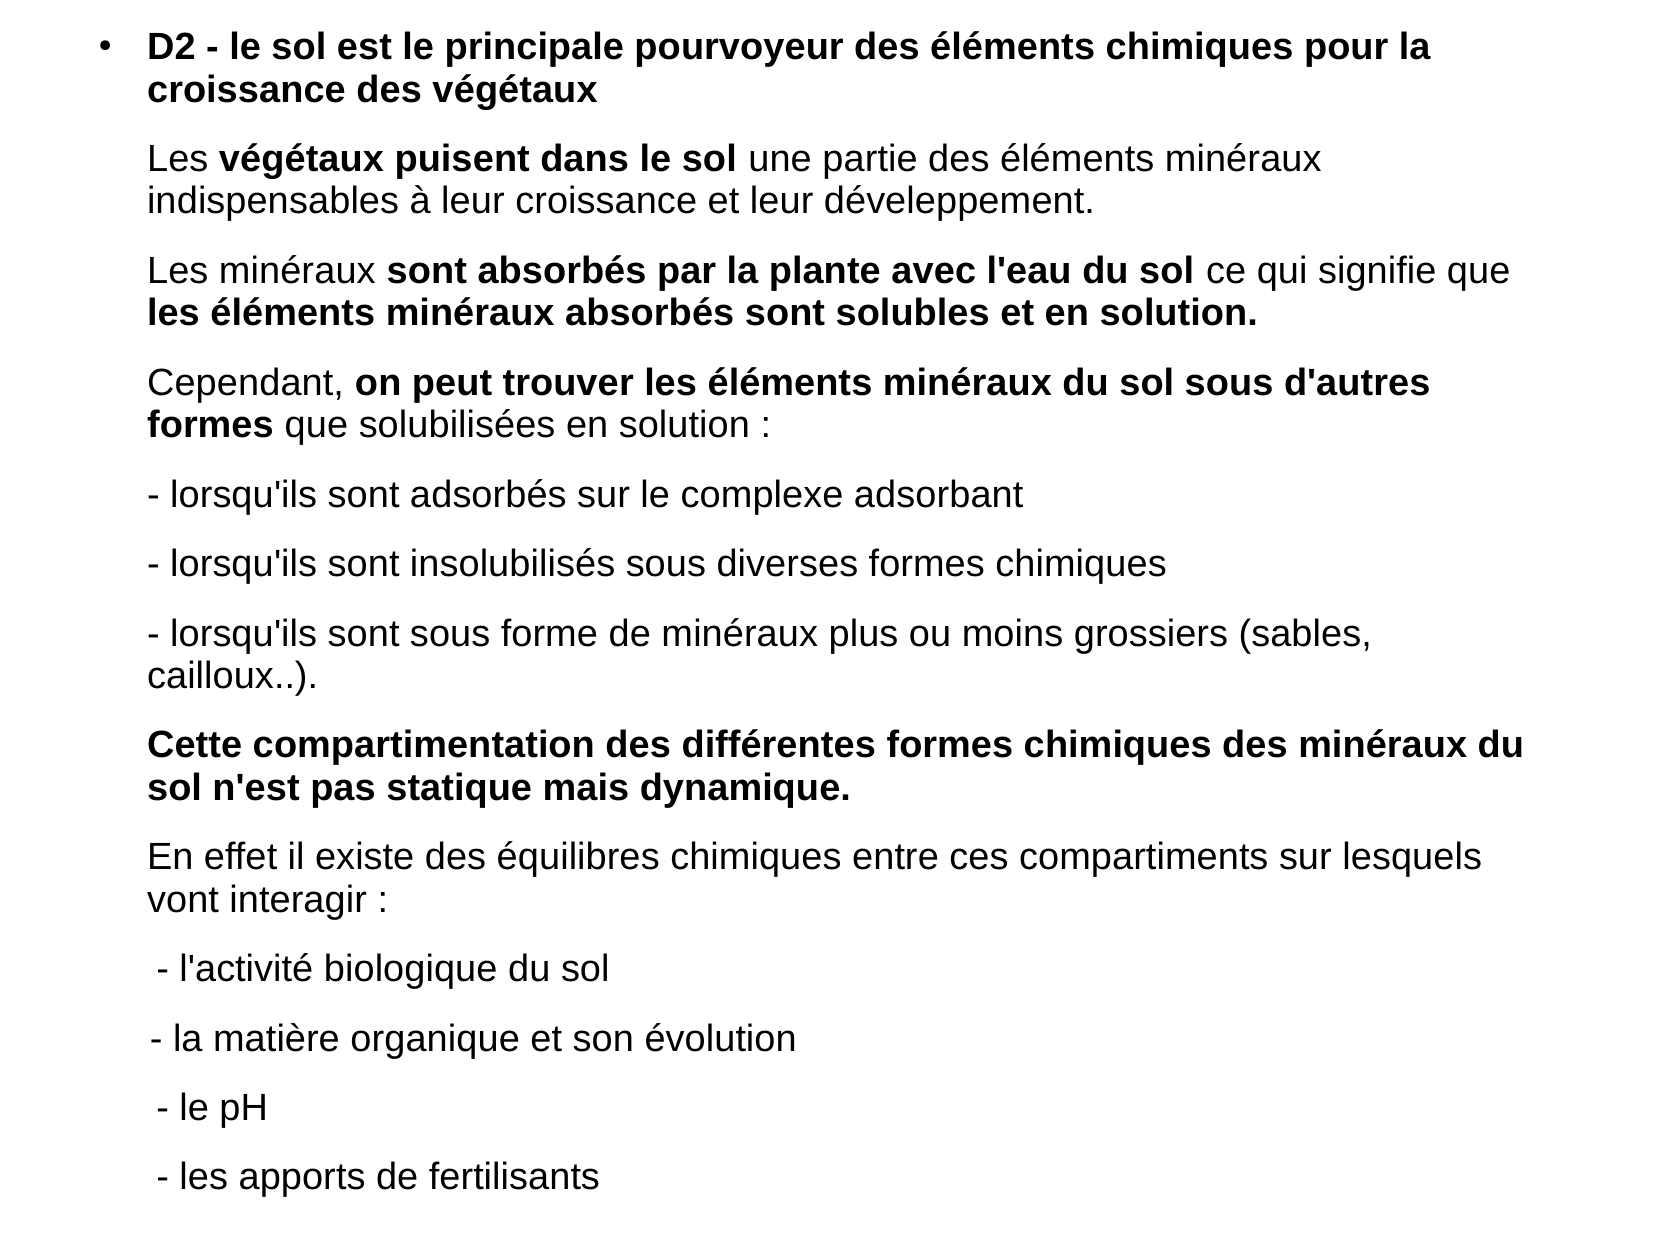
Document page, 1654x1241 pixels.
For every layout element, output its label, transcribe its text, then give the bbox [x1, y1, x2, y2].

list D2 - le sol est le principale pourvoyeur des éléments chimiques pour la croissance des végétaux Les végétaux puisent dans le sol une partie des éléments minéraux indispensables à leur croissance et leur déveleppement. Les minéraux sont absorbés par la plante avec l'eau du sol ce qui signifie que les éléments minéraux absorbés sont solubles et en solution. Cependant, on peut trouver les éléments minéraux du sol sous d'autres formes que solubilisées en solution : - lorsqu'ils sont adsorbés sur le complexe adsorbant - lorsqu'ils sont insolubilisés sous diverses formes chimiques - lorsqu'ils sont sous forme de minéraux plus ou moins grossiers (sables, cailloux..). Cette compartimentation des différentes formes chimiques des minéraux du sol n'est pas statique mais dynamique. En effet il existe des équilibres chimiques entre ces compartiments sur lesquels vont interagir : - l'activité biologique du sol - la matière organique et son évolution - le pH - les apports de fertilisants [82, 25, 1538, 1209]
